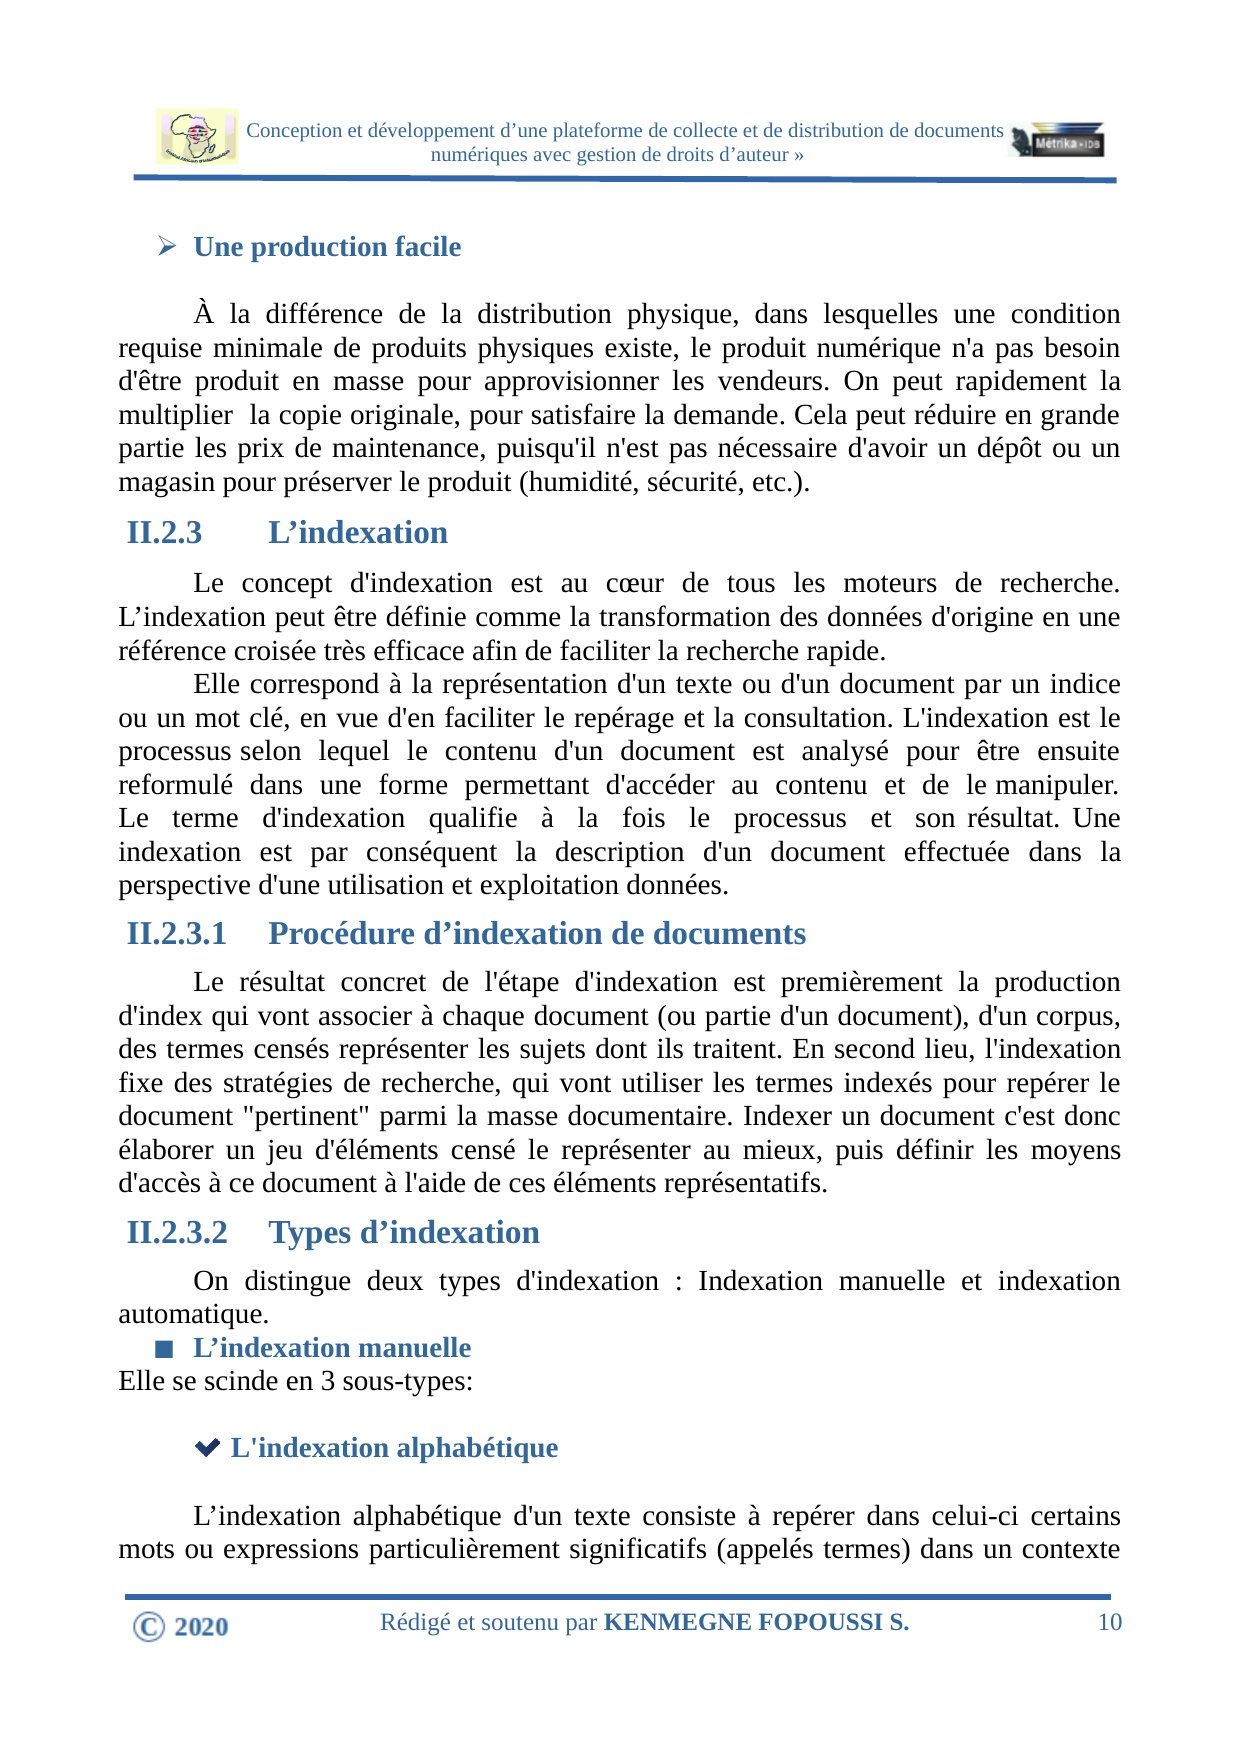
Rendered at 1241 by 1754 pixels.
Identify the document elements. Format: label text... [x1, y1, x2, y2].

list L’indexation manuelle [156, 1330, 1122, 1363]
text À la différence de la distribution physique, dans lesquelles une condition requise minimale de produits physiques existe, le produit numérique n'a pas besoin d'être produit en masse pour approvisionner les vendeurs. On peut rapidement la multiplier la copie originale, pour satisfaire la demande. Cela peut réduire en grande partie les prix de maintenance, puisqu'il n'est pas nécessaire d'avoir un dépôt ou un magasin pour préserver le produit (humidité, sécurité, etc.). [118, 296, 1122, 498]
text Le concept d'indexation est au cœur de tous les moteurs de recherche. L’indexation peut être définie comme la transformation des données d'origine en une référence croisée très efficace afin de faciliter la recherche rapide. [118, 566, 1122, 666]
subtitle Types d’indexation [118, 1212, 1122, 1250]
text Le résultat concret de l'étape d'indexation est premièrement la production d'index qui vont associer à chaque document (ou partie d'un document), d'un corpus, des termes censés représenter les sujets dont ils traitent. En second lieu, l'indexation fixe des stratégies de recherche, qui vont utiliser les termes indexés pour repérer le document "pertinent" parmi la masse documentaire. Indexer un document c'est donc élaborer un jeu d'éléments censé le représenter au mieux, puis définir les moyens d'accès à ce document à l'aide de ces éléments représentatifs. [118, 964, 1122, 1199]
subtitle Procédure d’indexation de documents [118, 913, 1122, 952]
text Elle se scinde en 3 sous-types: [118, 1363, 1122, 1397]
subtitle L’indexation [118, 512, 1122, 551]
list L'indexation alphabétique [193, 1431, 1122, 1464]
text L’indexation alphabétique d'un texte consiste à repérer dans celui-ci certains mots ou expressions particulièrement significatifs (appelés termes) dans un contexte [118, 1498, 1122, 1565]
picture [126, 1604, 231, 1647]
text On distingue deux types d'indexation : Indexation manuelle et indexation automatique. [118, 1263, 1122, 1330]
picture [154, 107, 241, 166]
list Une production facile [156, 229, 1122, 263]
picture [1003, 116, 1109, 160]
text Elle correspond à la représentation d'un texte ou d'un document par un indice ou un mot clé, en vue d'en faciliter le repérage et la consultation. L'indexation est le processus selon lequel le contenu d'un document est analysé pour être ensuite reformulé dans une forme permettant d'accéder au contenu et de le manipuler. Le terme d'indexation qualifie à la fois le processus et son résultat. Une indexation est par conséquent la description d'un document effectuée dans la perspective d'une utilisation et exploitation données. [118, 666, 1122, 901]
